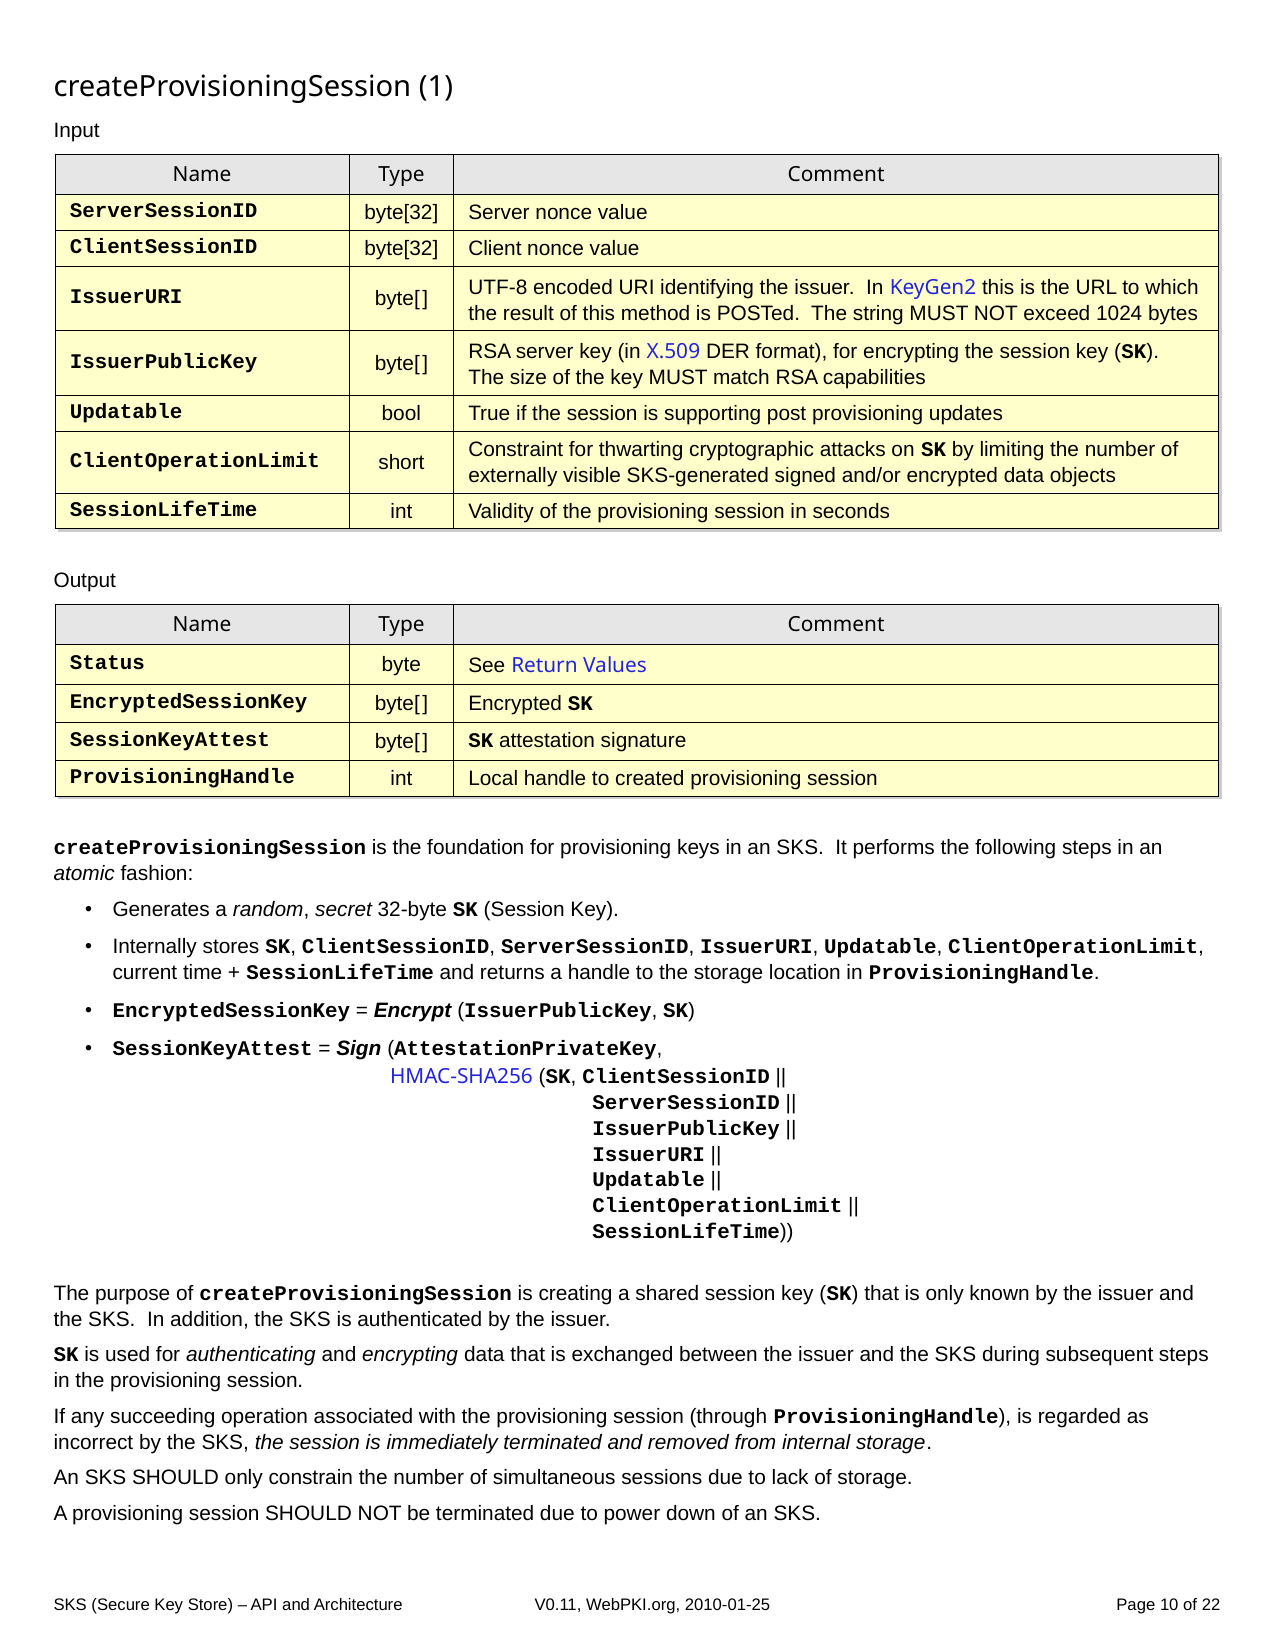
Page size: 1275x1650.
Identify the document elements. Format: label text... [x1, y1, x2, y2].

table_header Name [56, 605, 349, 644]
table_cell True if the session is supporting post provisioning updates [454, 396, 1218, 431]
text Output [53, 568, 1221, 592]
table_cell RSA server key (in X.509 DER format), for encrypting the session key (SK). The size of the key MUST match RSA capabilities [454, 331, 1218, 395]
table_cell ServerSessionID [56, 195, 349, 230]
table_cell byte [350, 645, 453, 684]
text An SKS SHOULD only constrain the number of simultaneous sessions due to lack of storage. [53, 1465, 1221, 1489]
table_cell Client nonce value [454, 231, 1218, 266]
table_cell EncryptedSessionKey [56, 685, 349, 722]
table_header Name [56, 155, 349, 194]
table_cell See Return Values [454, 645, 1218, 684]
text Input [53, 118, 1221, 142]
table_cell int [350, 761, 453, 796]
table_cell byte[ ] [350, 685, 453, 722]
table_cell byte[ ] [350, 723, 453, 760]
table_cell Constraint for thwarting cryptographic attacks on SK by limiting the number of externally visible SKS-generated signed and/or encrypted data objects [454, 432, 1218, 492]
list SessionKeyAttest = Sign (AttestationPrivateKey, HMAC-SHA256 (SK, ClientSessionID || ServerSessionID || IssuerPublicKey || IssuerURI || Updatable || ClientOperationLimit || SessionLifeTime)) [85, 1035, 1221, 1245]
list EncryptedSessionKey = Encrypt (IssuerPublicKey, SK) [85, 998, 1221, 1024]
table_cell IssuerPublicKey [56, 331, 349, 395]
table_cell Encrypted SK [454, 685, 1218, 722]
text The purpose of createProvisioningSession is creating a shared session key (SK) that is only known by the issuer and the SKS. In addition, the SKS is authenticated by the issuer. [53, 1257, 1221, 1330]
table_cell bool [350, 396, 453, 431]
table_cell ProvisioningHandle [56, 761, 349, 796]
table_header Comment [454, 605, 1218, 644]
table_cell int [350, 494, 453, 528]
text createProvisioningSession is the foundation for provisioning keys in an SKS. It performs the following steps in an atomic fashion: [53, 835, 1221, 885]
table_cell Validity of the provisioning session in seconds [454, 494, 1218, 528]
table_cell Server nonce value [454, 195, 1218, 230]
list Internally stores SK, ClientSessionID, ServerSessionID, IssuerURI, Updatable, ClientOperationLimit, current time + SessionLifeTime and returns a handle to the storage location in ProvisioningHandle. [85, 934, 1221, 986]
table_cell Updatable [56, 396, 349, 431]
table_cell byte[ ] [350, 331, 453, 395]
table_header Type [350, 605, 453, 644]
table_cell byte[32] [350, 195, 453, 230]
table_cell short [350, 432, 453, 492]
table_cell IssuerURI [56, 267, 349, 330]
text If any succeeding operation associated with the provisioning session (through ProvisioningHandle), is regarded as incorrect by the SKS, the session is immediately terminated and removed from internal storage. [53, 1404, 1221, 1453]
table_cell SessionKeyAttest [56, 723, 349, 760]
table_cell SK attestation signature [454, 723, 1218, 760]
table_header Type [350, 155, 453, 194]
table_cell byte⁮[ ] [350, 267, 453, 330]
text A provisioning session SHOULD NOT be terminated due to power down of an SKS. [53, 1501, 1221, 1525]
table_cell SessionLifeTime [56, 494, 349, 528]
subtitle createProvisioningSession (1) [53, 66, 1221, 105]
table_cell byte[32] [350, 231, 453, 266]
table_cell ClientSessionID [56, 231, 349, 266]
table_cell Local handle to created provisioning session [454, 761, 1218, 796]
text SK is used for authenticating and encrypting data that is exchanged between the issuer and the SKS during subsequent steps in the provisioning session. [53, 1342, 1221, 1392]
table_cell UTF-8 encoded URI identifying the issuer. In KeyGen2 this is the URL to which the result of this method is POSTed. The string MUST NOT exceed 1024 bytes [454, 267, 1218, 330]
table_header Comment [454, 155, 1218, 194]
list Generates a random, secret 32-byte SK (Session Key). [85, 897, 1221, 923]
table_cell Status [56, 645, 349, 684]
table_cell ClientOperationLimit [56, 432, 349, 492]
